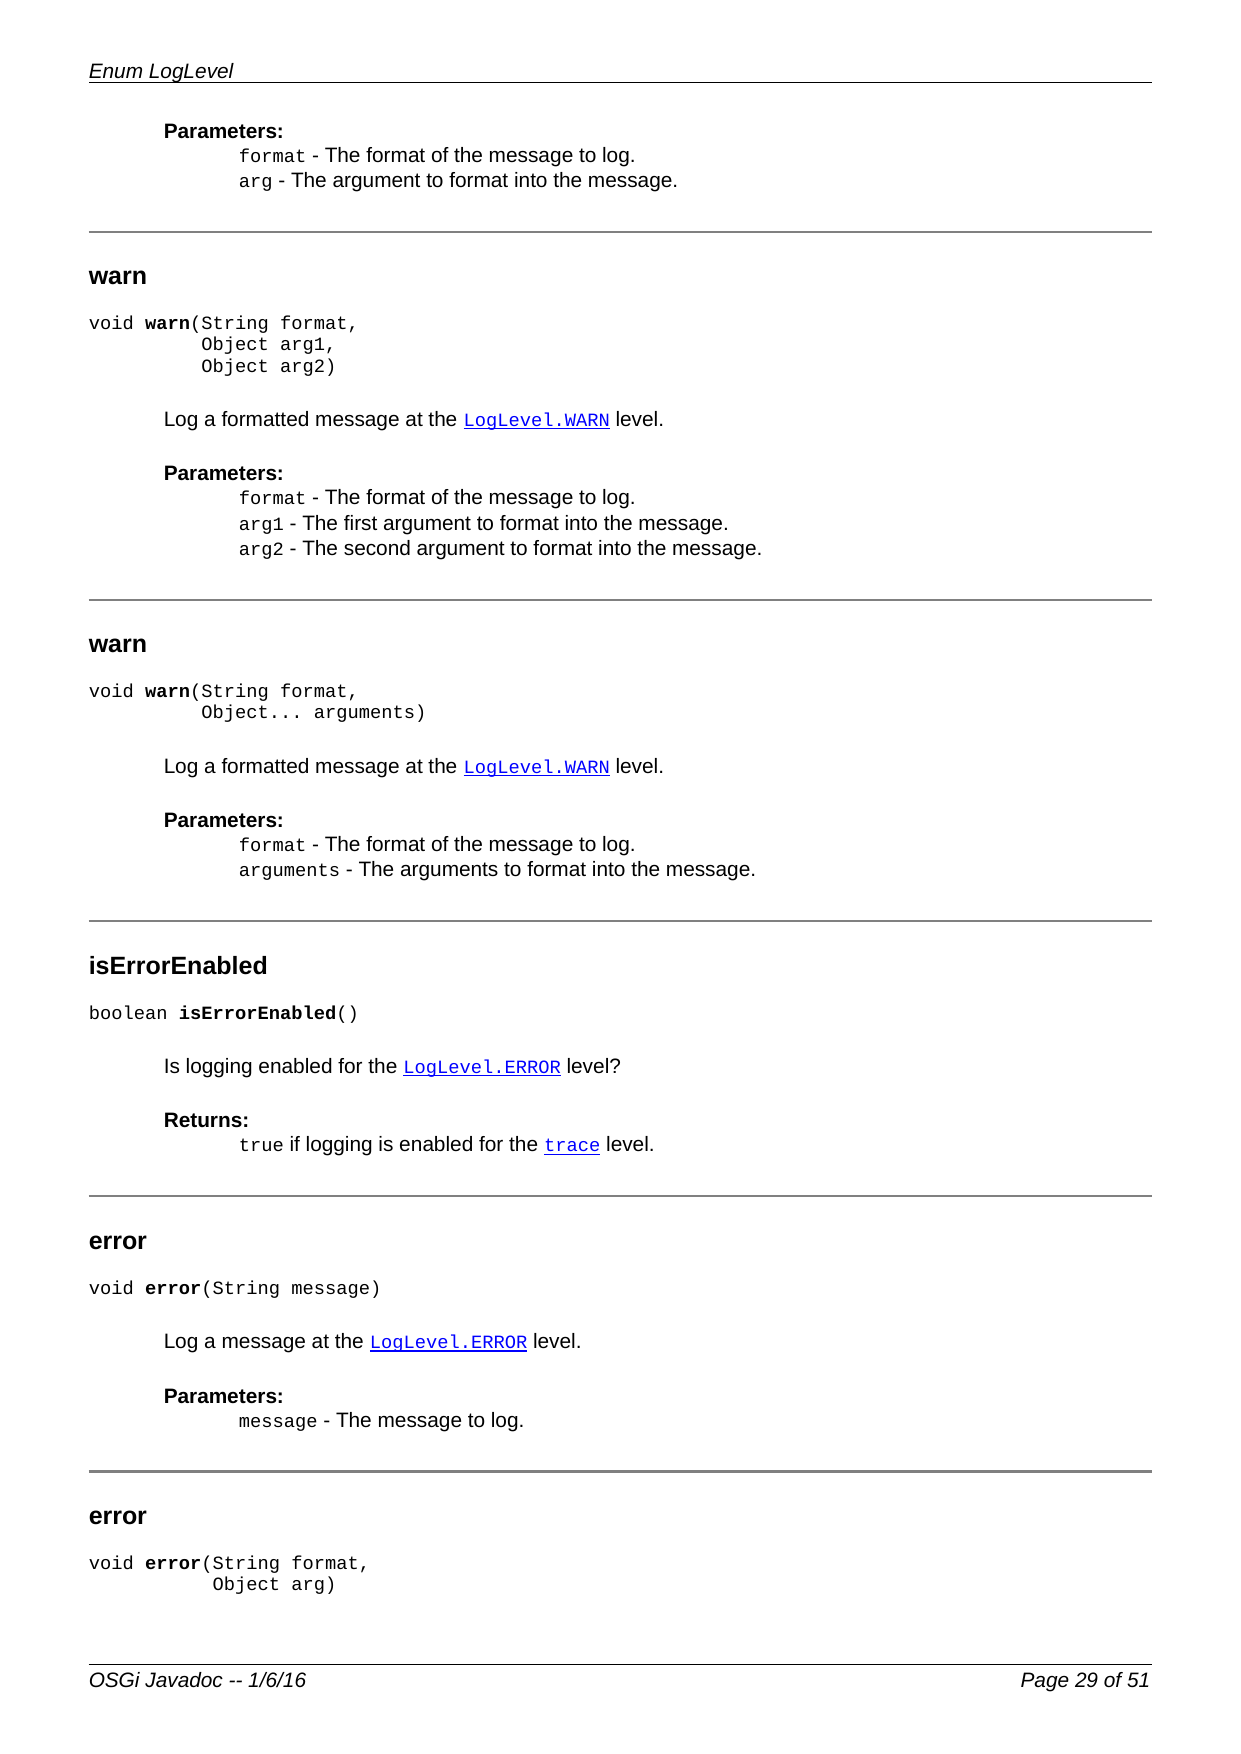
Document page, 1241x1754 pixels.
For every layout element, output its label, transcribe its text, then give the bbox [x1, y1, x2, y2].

text Log a formatted message at the LogLevel.WARN level. [163, 754, 1152, 779]
text boolean isErrorEnabled() [88, 1003, 1152, 1025]
text void warn(String format, Object arg1, Object arg2) [88, 314, 1152, 378]
text void error(String format, Object arg) [88, 1554, 1152, 1596]
subtitle warn [88, 261, 1152, 290]
text arg1 - The first argument to format into the message. [238, 510, 1152, 536]
text format - The format of the message to log. [238, 485, 1152, 510]
text arguments - The arguments to format into the message. [238, 857, 1152, 882]
text Is logging enabled for the LogLevel.ERROR level? [163, 1054, 1152, 1079]
subtitle warn [88, 629, 1152, 658]
text Log a formatted message at the LogLevel.WARN level. [163, 407, 1152, 432]
text void error(String message) [88, 1279, 1152, 1300]
subtitle error [88, 1226, 1152, 1254]
text arg2 - The second argument to format into the message. [238, 536, 1152, 561]
subtitle isErrorEnabled [88, 951, 1152, 979]
text true if logging is enabled for the trace level. [238, 1132, 1152, 1157]
text Log a message at the LogLevel.ERROR level. [163, 1329, 1152, 1354]
text Returns: [163, 1108, 1152, 1132]
text Parameters: [163, 461, 1152, 485]
text format - The format of the message to log. [238, 142, 1152, 168]
subtitle error [88, 1501, 1152, 1529]
text message - The message to log. [238, 1407, 1152, 1433]
text format - The format of the message to log. [238, 832, 1152, 857]
text arg - The argument to format into the message. [238, 168, 1152, 193]
text void warn(String format, Object... arguments) [88, 682, 1152, 724]
text Parameters: [163, 808, 1152, 832]
text Parameters: [163, 118, 1152, 142]
text Parameters: [163, 1383, 1152, 1407]
